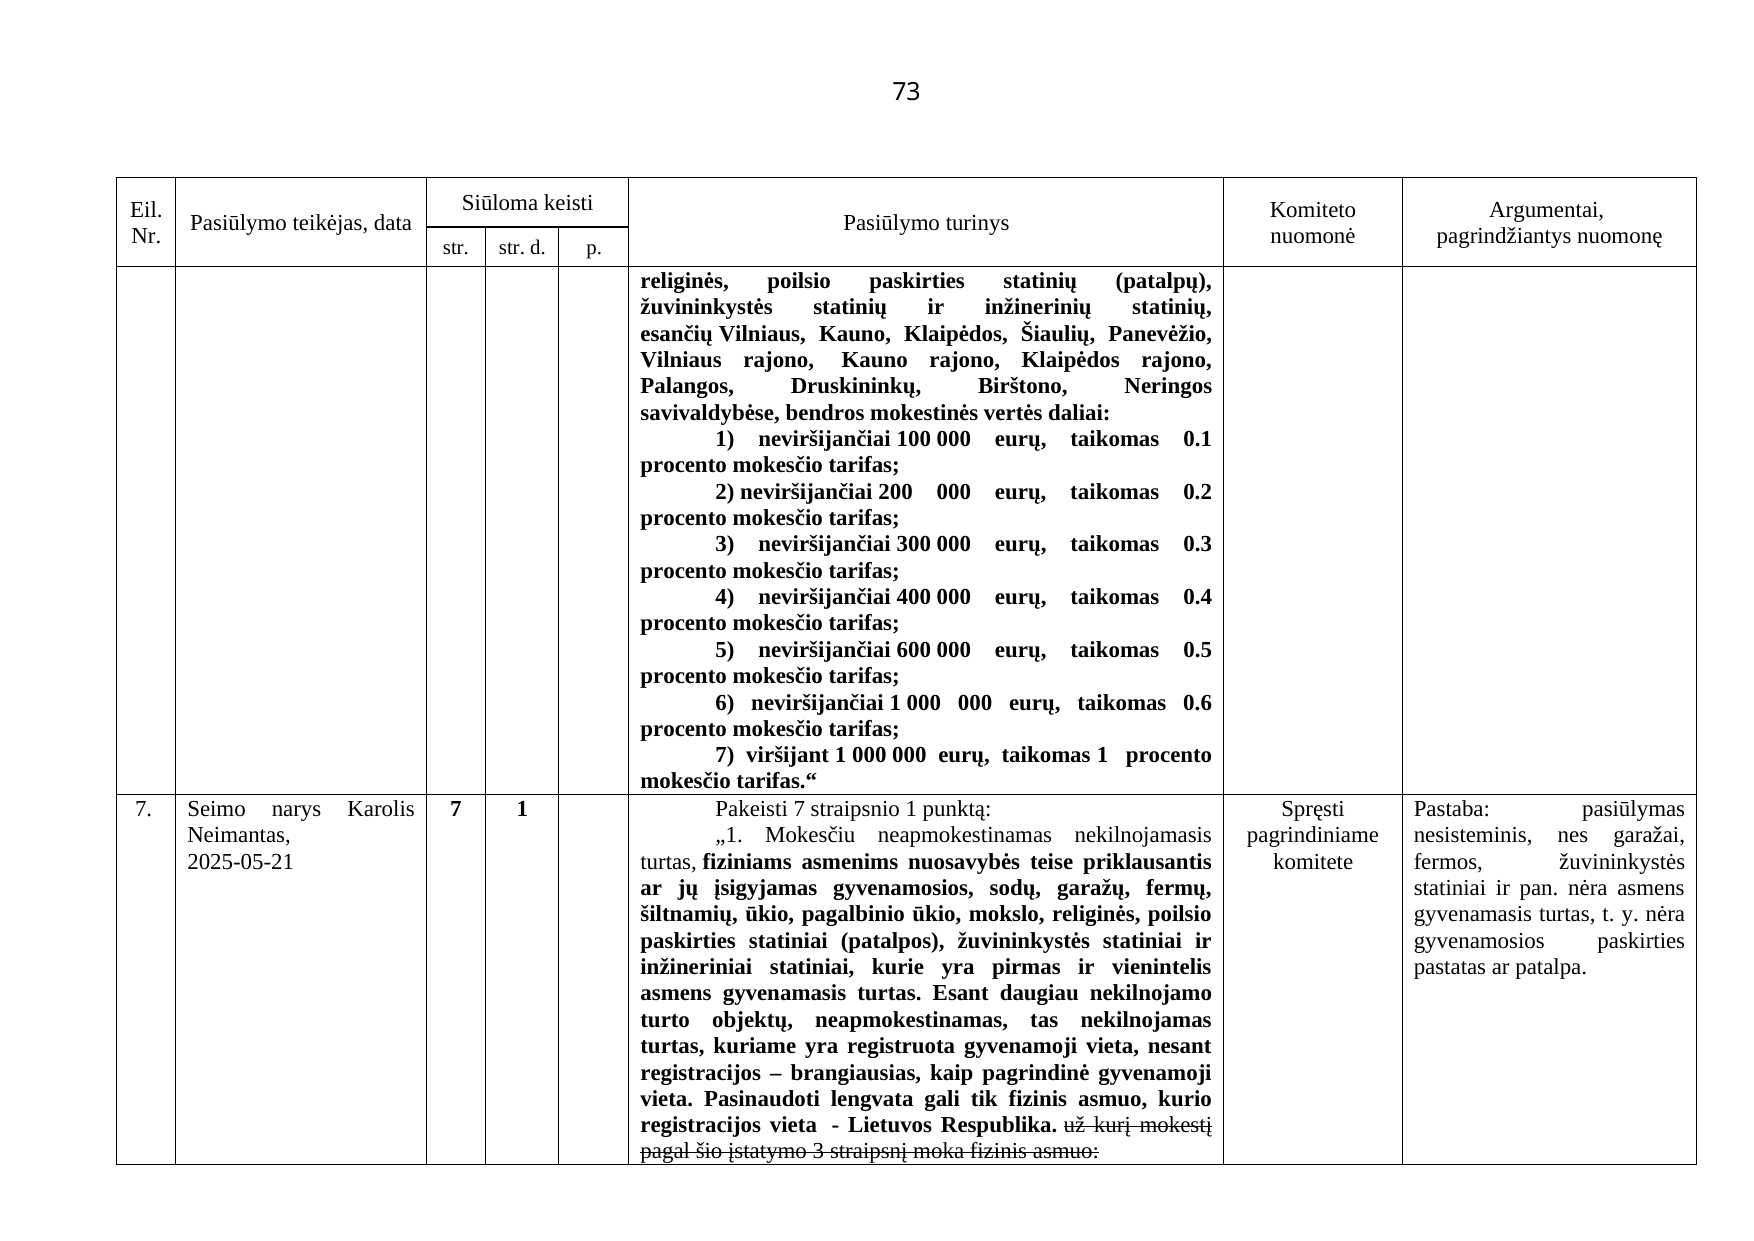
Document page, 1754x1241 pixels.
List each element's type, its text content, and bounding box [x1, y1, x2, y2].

table_cell 7 [427, 795, 485, 1164]
table_cell [1224, 267, 1402, 794]
table_cell [176, 267, 426, 794]
table_cell Pastaba: pasiūlymas nesisteminis, nes garažai, fermos, žuvininkystės statiniai ir pan. nėra asmens gyvenamasis turtas, t. y. nėra gyvenamosios paskirties pastatas ar patalpa. [1403, 795, 1696, 1164]
table_cell Seimo narys Karolis Neimantas, 2025-05-21 [176, 795, 426, 1164]
table_cell [559, 795, 628, 1164]
table_cell religinės, poilsio paskirties statinių (patalpų), žuvininkystės statinių ir inžinerinių statinių, esančių Vilniaus, Kauno, Klaipėdos, Šiaulių, Panevėžio, Vilniaus rajono, Kauno rajono, Klaipėdos rajono, Palangos, Druskininkų, Birštono, Neringos savivaldybėse, bendros mokestinės vertės daliai: 1) neviršijančiai 100 000 eurų, taikomas 0.1 procento mokesčio tarifas; 2) neviršijančiai 200 000 eurų, taikomas 0.2 procento mokesčio tarifas; 3) neviršijančiai 300 000 eurų, taikomas 0.3 procento mokesčio tarifas; 4) neviršijančiai 400 000 eurų, taikomas 0.4 procento mokesčio tarifas; 5) neviršijančiai 600 000 eurų, taikomas 0.5 procento mokesčio tarifas; 6) neviršijančiai 1 000 000 eurų, taikomas 0.6 procento mokesčio tarifas; 7) viršijant 1 000 000 eurų, taikomas 1 procento mokesčio tarifas.“ [629, 267, 1223, 794]
table_cell p. [559, 228, 628, 266]
table_cell str. d. [486, 228, 558, 266]
table_cell 7. [117, 795, 175, 1164]
table_cell str. [427, 228, 485, 266]
table_cell [559, 267, 628, 794]
table_header Pasiūlymo teikėjas, data [176, 178, 426, 266]
table_cell [486, 267, 558, 794]
table_cell [1403, 267, 1696, 794]
table_cell [117, 267, 175, 794]
table_header Pasiūlymo turinys [629, 178, 1223, 266]
table_header Komiteto nuomonė [1224, 178, 1402, 266]
table_cell Spręsti pagrindiniame komitete [1224, 795, 1402, 1164]
table_cell 1 [486, 795, 558, 1164]
table_cell [427, 267, 485, 794]
table_header Eil. Nr. [117, 178, 175, 266]
table_header Siūloma keisti [427, 178, 628, 226]
table_header Argumentai, pagrindžiantys nuomonę [1403, 178, 1696, 266]
table_cell Pakeisti 7 straipsnio 1 punktą: „1. Mokesčiu neapmokestinamas nekilnojamasis turtas, fiziniams asmenims nuosavybės teise priklausantis ar jų įsigyjamas gyvenamosios, sodų, garažų, fermų, šiltnamių, ūkio, pagalbinio ūkio, mokslo, religinės, poilsio paskirties statiniai (patalpos), žuvininkystės statiniai ir inžineriniai statiniai, kurie yra pirmas ir vienintelis asmens gyvenamasis turtas. Esant daugiau nekilnojamo turto objektų, neapmokestinamas, tas nekilnojamas turtas, kuriame yra registruota gyvenamoji vieta, nesant registracijos – brangiausias, kaip pagrindinė gyvenamoji vieta. Pasinaudoti lengvata gali tik fizinis asmuo, kurio registracijos vieta - Lietuvos Respublika. už kurį mokestį pagal šio įstatymo 3 straipsnį moka fizinis asmuo: [629, 795, 1223, 1164]
